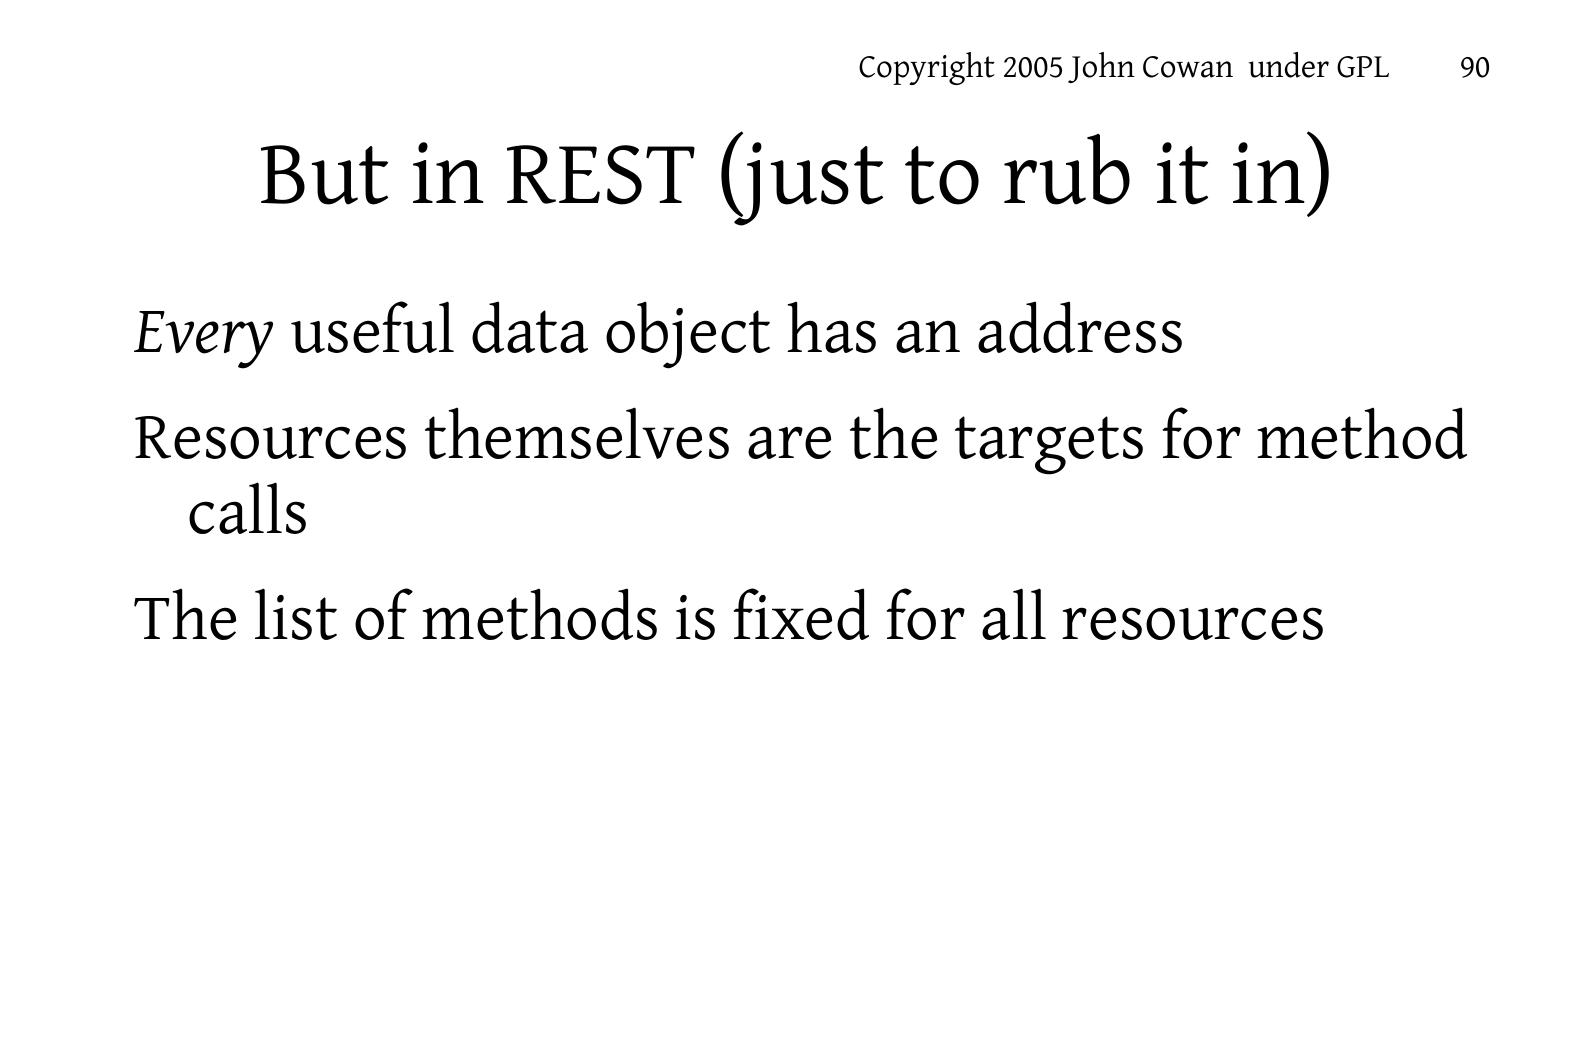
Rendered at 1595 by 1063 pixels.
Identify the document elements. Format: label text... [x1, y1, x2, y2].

list Every useful data object has an address Resources themselves are the targets for method calls The list of methods is fixed for all resources [117, 295, 1479, 966]
title But in REST (just to rub it in) [117, 88, 1479, 266]
